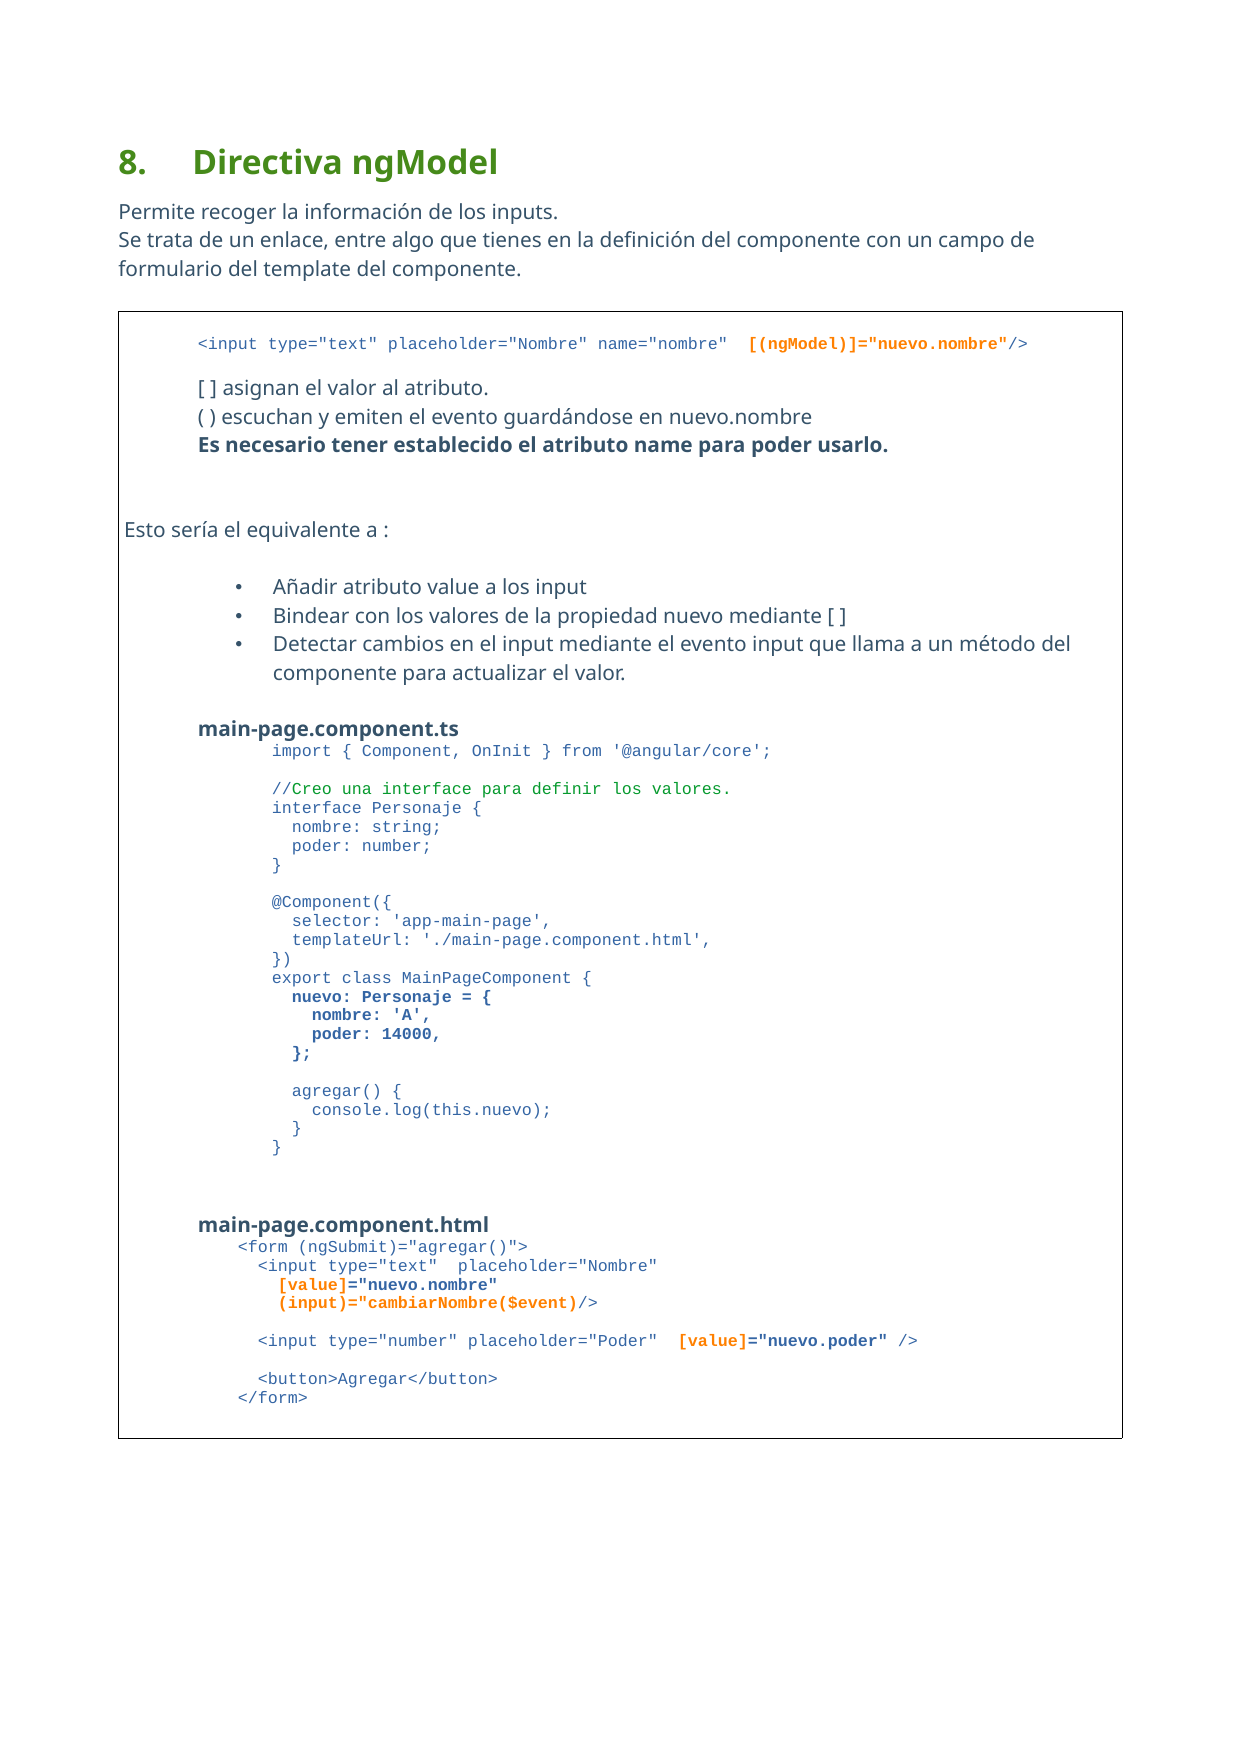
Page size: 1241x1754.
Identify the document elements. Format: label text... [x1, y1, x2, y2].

table_header <input type="text" placeholder="Nombre" name="nombre" [(ngModel)]="nuevo.nombre"/> [ ] asignan el valor al atributo. ( ) escuchan y emiten el evento guardándose en nuevo.nombre Es necesario tener establecido el atributo name para poder usarlo. Esto sería el equivalente a : Añadir atributo value a los input Bindear con los valores de la propiedad nuevo mediante [ ] Detectar cambios en el input mediante el evento input que llama a un método del componente para actualizar el valor. main-page.component.ts import { Component, OnInit } from '@angular/core'; //Creo una interface para definir los valores. interface Personaje { nombre: string; poder: number; } @Component({ selector: 'app-main-page', templateUrl: './main-page.component.html', }) export class MainPageComponent { nuevo: Personaje = { nombre: 'A', poder: 14000, }; agregar() { console.log(this.nuevo); } } main-page.component.html <form (ngSubmit)="agregar()"> <input type="text" placeholder="Nombre" [value]="nuevo.nombre" (input)="cambiarNombre($event)/> <input type="number" placeholder="Poder" [value]="nuevo.poder" /> <button>Agregar</button> </form> [119, 312, 1122, 1437]
subtitle Directiva ngModel [118, 139, 1122, 185]
text Permite recoger la información de los inputs. [118, 197, 1122, 226]
text Se trata de un enlace, entre algo que tienes en la definición del componente con un campo de formulario del template del componente. [118, 226, 1122, 282]
